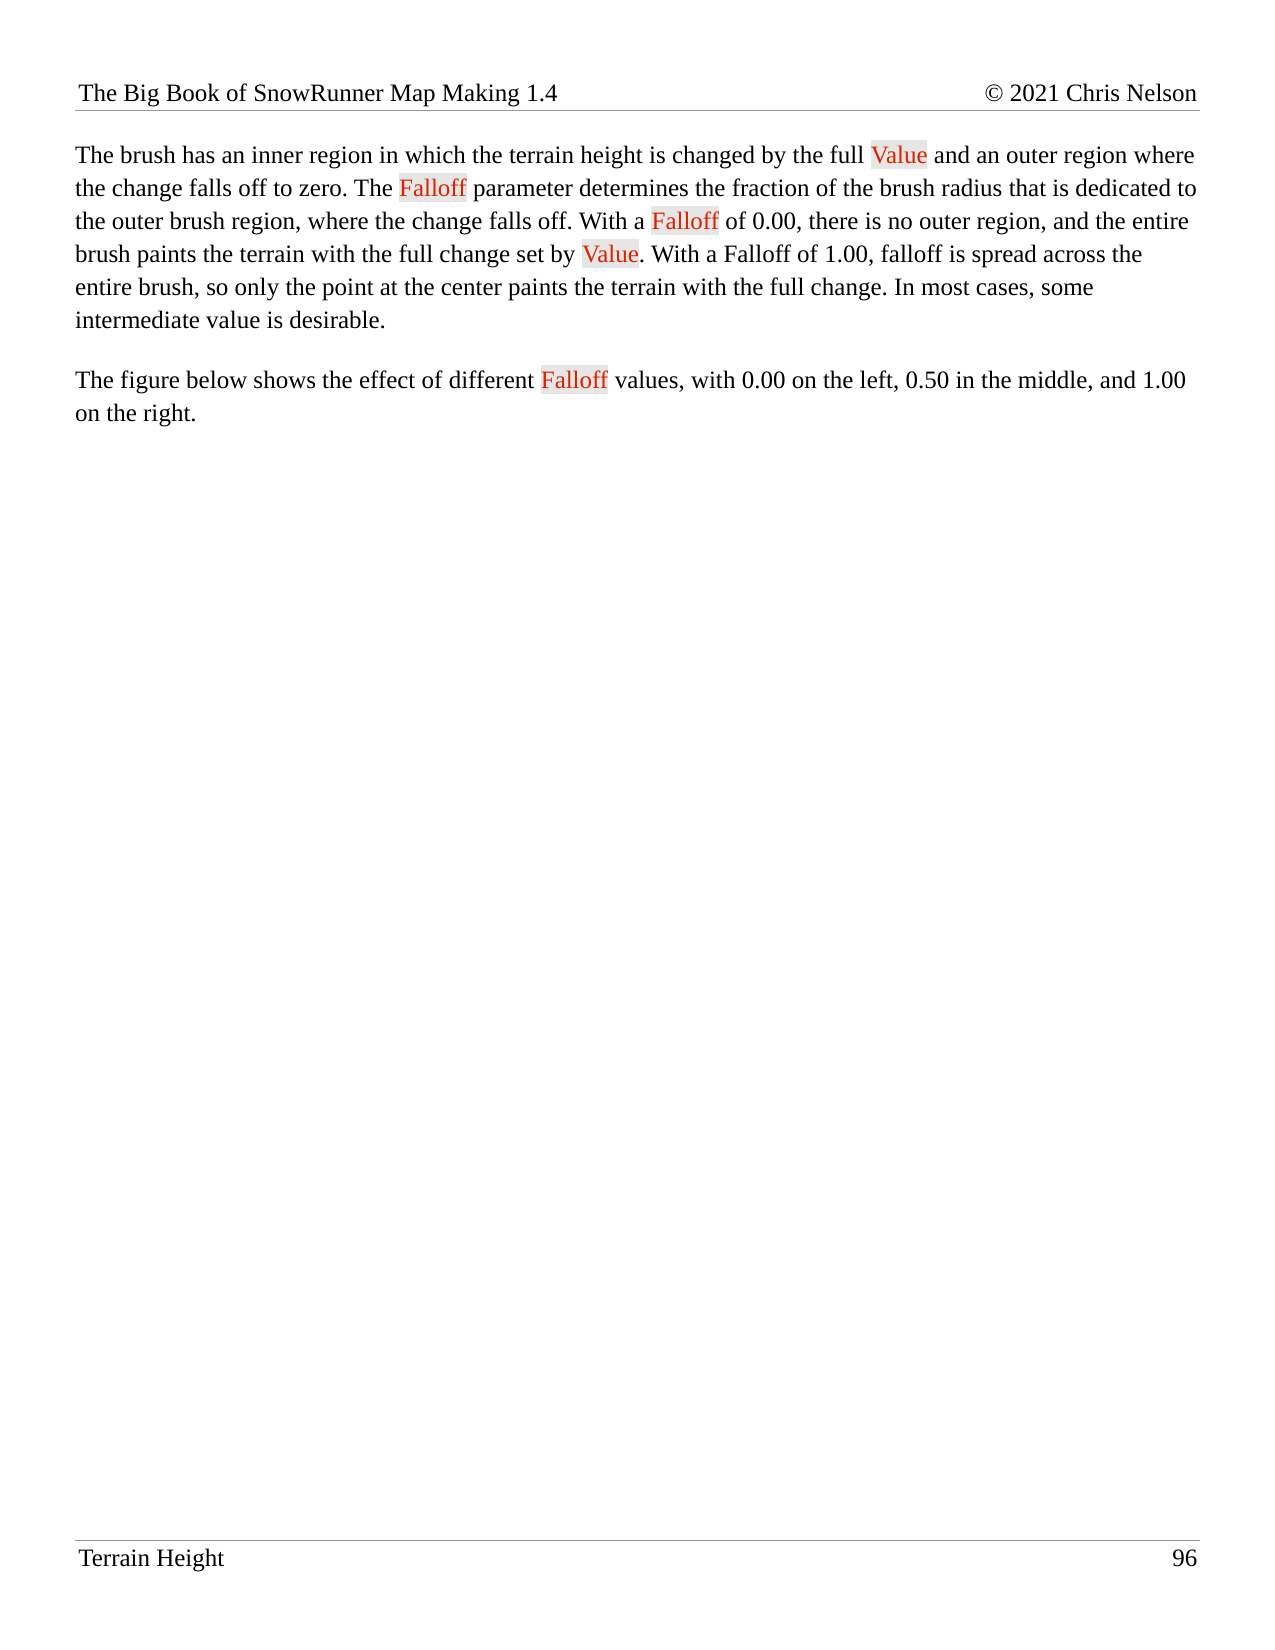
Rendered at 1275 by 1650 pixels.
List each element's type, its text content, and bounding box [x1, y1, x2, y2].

text The brush has an inner region in which the terrain height is changed by the full Value and an outer region where the change falls off to zero. The Falloff parameter determines the fraction of the brush radius that is dedicated to the outer brush region, where the change falls off. With a Falloff of 0.00, there is no outer region, and the entire brush paints the terrain with the full change set by Value. With a Falloff of 1.00, falloff is spread across the entire brush, so only the point at the center paints the terrain with the full change. In most cases, some intermediate value is desirable. [75, 140, 1200, 334]
text The figure below shows the effect of different Falloff values, with 0.00 on the left, 0.50 in the middle, and 1.00 on the right. [75, 365, 1200, 427]
